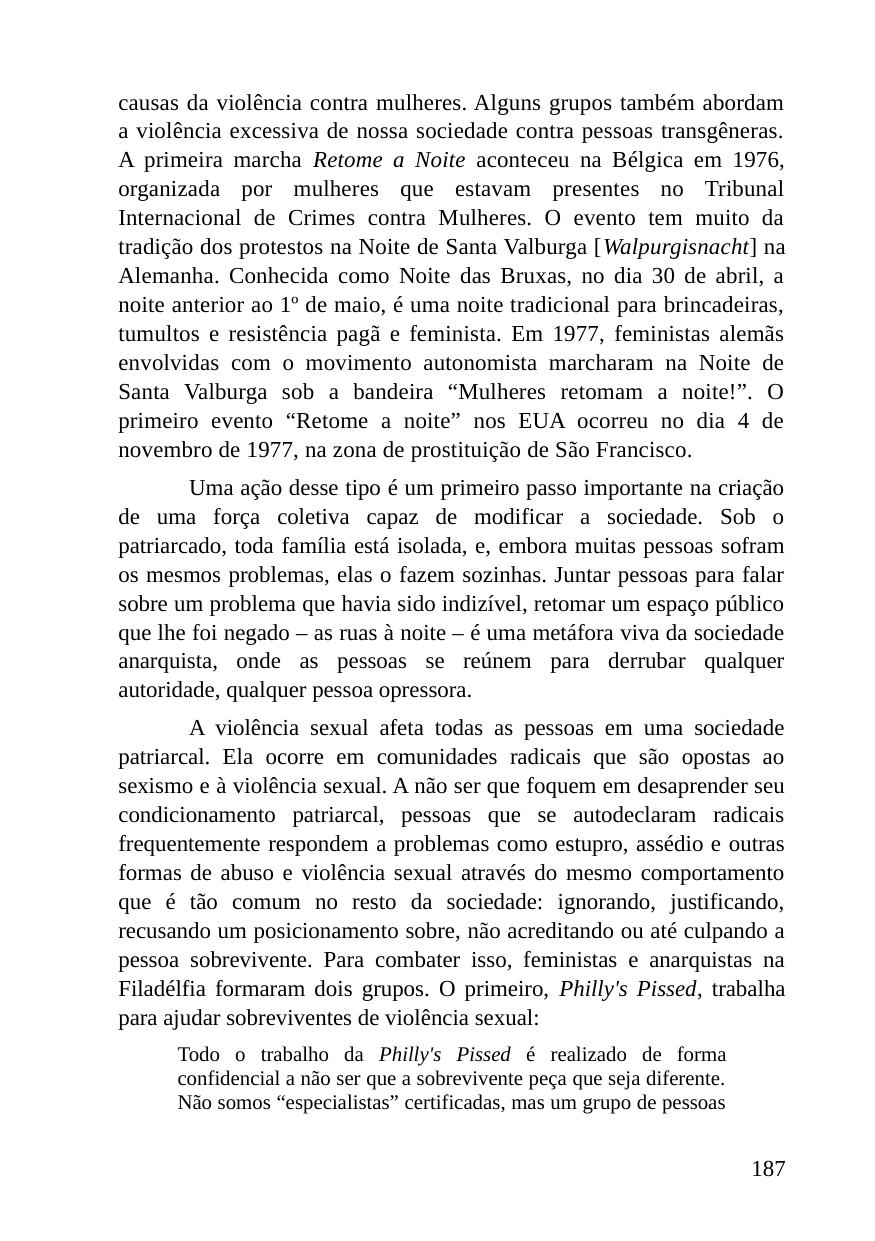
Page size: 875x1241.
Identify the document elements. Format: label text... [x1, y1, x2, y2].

text Uma ação desse tipo é um primeiro passo importante na criação de uma força coletiva capaz de modificar a sociedade. Sob o patriarcado, toda família está isolada, e, embora muitas pessoas sofram os mesmos problemas, elas o fazem sozinhas. Juntar pessoas para falar sobre um problema que havia sido indizível, retomar um espaço público que lhe foi negado – as ruas à noite – é uma metáfora viva da sociedade anarquista, onde as pessoas se reúnem para derrubar qualquer autoridade, qualquer pessoa opressora. [118, 474, 786, 703]
text A violência sexual afeta todas as pessoas em uma sociedade patriarcal. Ela ocorre em comunidades radicais que são opostas ao sexismo e à violência sexual. A não ser que foquem em desaprender seu condicionamento patriarcal, pessoas que se autodeclaram radicais frequentemente respondem a problemas como estupro, assédio e outras formas de abuso e violência sexual através do mesmo comportamento que é tão comum no resto da sociedade: ignorando, justificando, recusando um posicionamento sobre, não acreditando ou até culpando a pessoa sobrevivente. Para combater isso, feministas e anarquistas na Filadélfia formaram dois grupos. O primeiro, Philly's Pissed, trabalha para ajudar sobreviventes de violência sexual: [118, 714, 786, 1030]
text Todo o trabalho da Philly's Pissed é realizado de forma confidencial a não ser que a sobrevivente peça que seja diferente. Não somos “especialistas” certificadas, mas um grupo de pessoas [177, 1042, 726, 1114]
text causas da violência contra mulheres. Alguns grupos também abordam a violência excessiva de nossa sociedade contra pessoas transgêneras. A primeira marcha Retome a Noite aconteceu na Bélgica em 1976, organizada por mulheres que estavam presentes no Tribunal Internacional de Crimes contra Mulheres. O evento tem muito da tradição dos protestos na Noite de Santa Valburga [Walpurgisnacht] na Alemanha. Conhecida como Noite das Bruxas, no dia 30 de abril, a noite anterior ao 1º de maio, é uma noite tradicional para brincadeiras, tumultos e resistência pagã e feminista. Em 1977, feministas alemãs envolvidas com o movimento autonomista marcharam na Noite de Santa Valburga sob a bandeira “Mulheres retomam a noite!”. O primeiro evento “Retome a noite” nos EUA ocorreu no dia 4 de novembro de 1977, na zona de prostituição de São Francisco. [118, 88, 786, 462]
